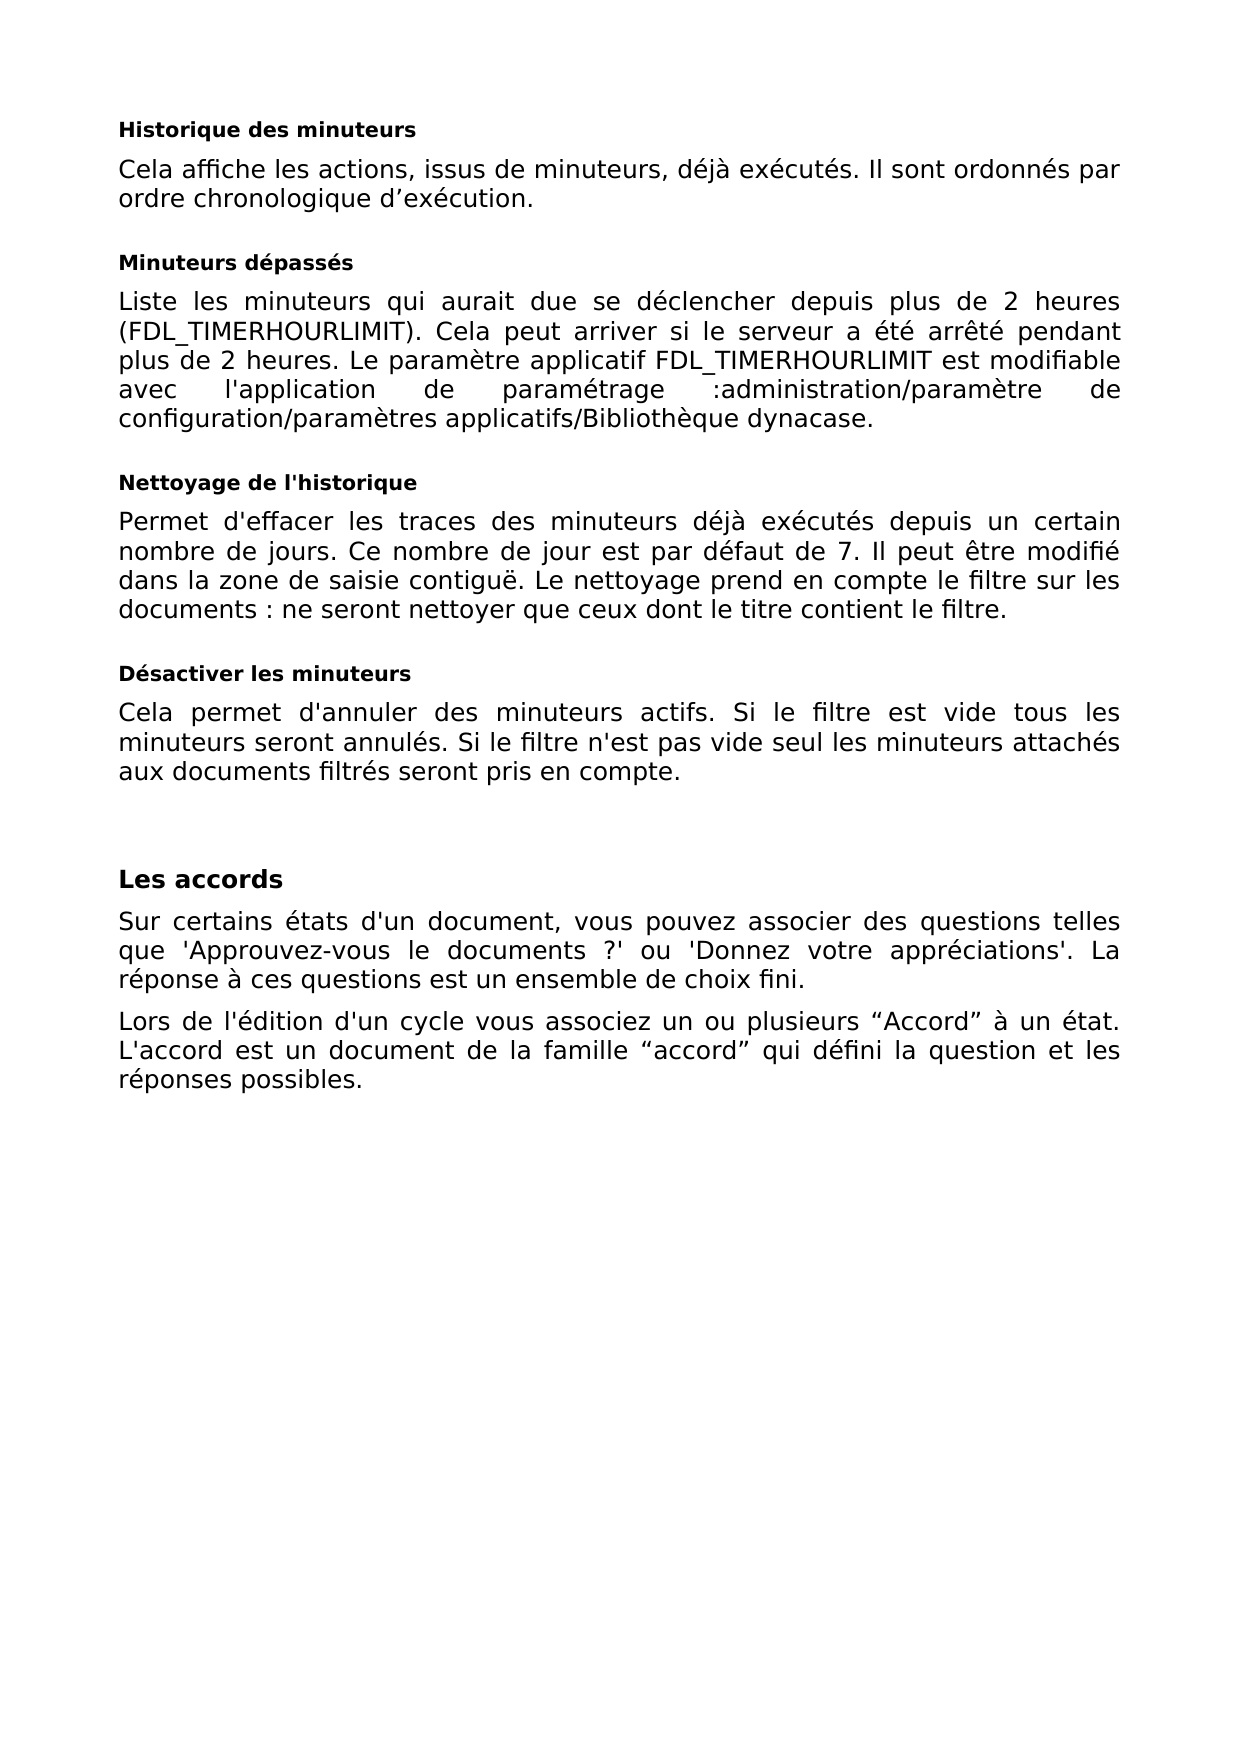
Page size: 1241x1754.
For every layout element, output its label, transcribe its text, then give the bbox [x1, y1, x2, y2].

text Sur certains états d'un document, vous pouvez associer des questions telles que 'Approuvez-vous le documents ?' ou 'Donnez votre appréciations'. La réponse à ces questions est un ensemble de choix fini. [118, 907, 1122, 994]
subtitle Historique des minuteurs [118, 118, 1122, 142]
subtitle Désactiver les minuteurs [118, 662, 1122, 686]
text Permet d'effacer les traces des minuteurs déjà exécutés depuis un certain nombre de jours. Ce nombre de jour est par défaut de 7. Il peut être modifié dans la zone de saisie contiguë. Le nettoyage prend en compte le filtre sur les documents : ne seront nettoyer que ceux dont le titre contient le filtre. [118, 508, 1122, 624]
subtitle Minuteurs dépassés [118, 251, 1122, 275]
subtitle Nettoyage de l'historique [118, 471, 1122, 495]
text Cela permet d'annuler des minuteurs actifs. Si le filtre est vide tous les minuteurs seront annulés. Si le filtre n'est pas vide seul les minuteurs attachés aux documents filtrés seront pris en compte. [118, 698, 1122, 786]
text Lors de l'édition d'un cycle vous associez un ou plusieurs “Accord” à un état. L'accord est un document de la famille “accord” qui défini la question et les réponses possibles. [118, 1007, 1122, 1094]
subtitle Les accords [118, 865, 1122, 894]
text Liste les minuteurs qui aurait due se déclencher depuis plus de 2 heures (FDL_TIMERHOURLIMIT). Cela peut arriver si le serveur a été arrêté pendant plus de 2 heures. Le paramètre applicatif FDL_TIMERHOURLIMIT est modifiable avec l'application de paramétrage :administration/paramètre de configuration/paramètres applicatifs/Bibliothèque dynacase. [118, 287, 1122, 433]
text Cela affiche les actions, issus de minuteurs, déjà exécutés. Il sont ordonnés par ordre chronologique d’exécution. [118, 155, 1122, 213]
